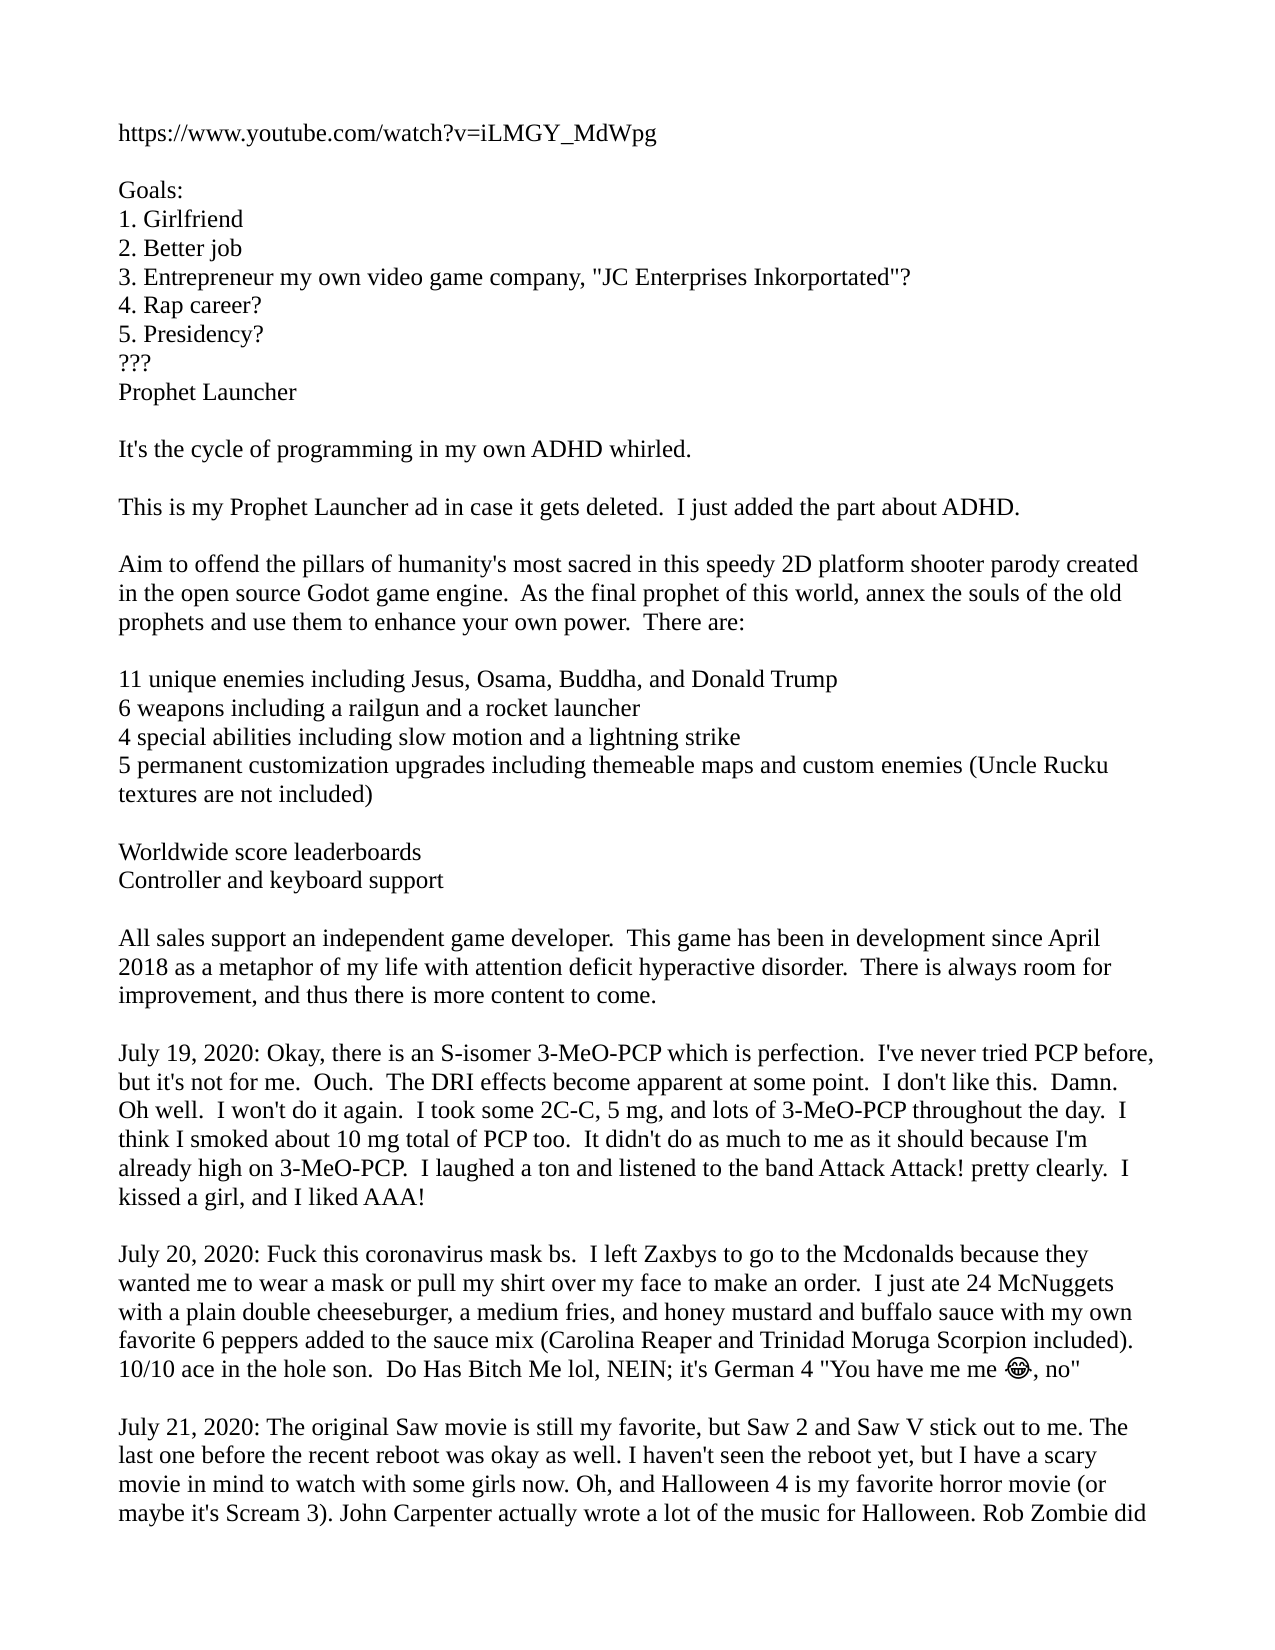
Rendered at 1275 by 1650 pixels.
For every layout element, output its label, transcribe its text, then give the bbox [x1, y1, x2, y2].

text 5. Presidency? [118, 319, 1157, 348]
text 1. Girlfriend [118, 204, 1157, 233]
text 4. Rap career? [118, 291, 1157, 319]
text 2. Better job [118, 233, 1157, 262]
text Goals: [118, 176, 1157, 204]
text This is my Prophet Launcher ad in case it gets deleted. I just added the part about ADHD. [118, 492, 1157, 521]
text Aim to offend the pillars of humanity's most sacred in this speedy 2D platform shooter parody created in the open source Godot game engine. As the final prophet of this world, annex the souls of the old prophets and use them to enhance your own power. There are: [118, 549, 1157, 636]
text July 21, 2020: The original Saw movie is still my favorite, but Saw 2 and Saw V stick out to me. The last one before the recent reboot was okay as well. I haven't seen the reboot yet, but I have a scary movie in mind to watch with some girls now. Oh, and Halloween 4 is my favorite horror movie (or maybe it's Scream 3). John Carpenter actually wrote a lot of the music for Halloween. Rob Zombie did [118, 1412, 1157, 1527]
text Worldwide score leaderboards [118, 837, 1157, 866]
text 4 special abilities including slow motion and a lightning strike [118, 722, 1157, 751]
text 6 weapons including a railgun and a rocket launcher [118, 693, 1157, 722]
text 5 permanent customization upgrades including themeable maps and custom enemies (Uncle Rucku textures are not included) [118, 751, 1157, 808]
text July 19, 2020: Okay, there is an S-isomer 3-MeO-PCP which is perfection. I've never tried PCP before, but it's not for me. Ouch. The DRI effects become apparent at some point. I don't like this. Damn. Oh well. I won't do it again. I took some 2C-C, 5 mg, and lots of 3-MeO-PCP throughout the day. I think I smoked about 10 mg total of PCP too. It didn't do as much to me as it should because I'm already high on 3-MeO-PCP. I laughed a ton and listened to the band Attack Attack! pretty clearly. I kissed a girl, and I liked AAA! [118, 1038, 1157, 1211]
text 11 unique enemies including Jesus, Osama, Buddha, and Donald Trump [118, 664, 1157, 693]
text ??? [118, 348, 1157, 377]
text It's the cycle of programming in my own ADHD whirled. 🤩 [118, 434, 1157, 463]
text July 20, 2020: Fuck this coronavirus mask bs. I left Zaxbys to go to the Mcdonalds because they wanted me to wear a mask or pull my shirt over my face to make an order. I just ate 24 McNuggets with a plain double cheeseburger, a medium fries, and honey mustard and buffalo sauce with my own favorite 6 peppers added to the sauce mix (Carolina Reaper and Trinidad Moruga Scorpion included). 10/10 ace in the hole son. Do Has Bitch Me lol, NEIN; it's German 4 "You have me me 😂, no" 🤣🤣 [118, 1239, 1157, 1383]
text Prophet Launcher [118, 377, 1157, 406]
text https://www.youtube.com/watch?v=iLMGY_MdWpg [118, 118, 1157, 147]
text All sales support an independent game developer. This game has been in development since April 2018 as a metaphor of my life with attention deficit hyperactive disorder. There is always room for improvement, and thus there is more content to come. [118, 923, 1157, 1009]
text 3. Entrepreneur my own video game company, "JC Enterprises Inkorportated"? [118, 262, 1157, 291]
text Controller and keyboard support [118, 866, 1157, 894]
